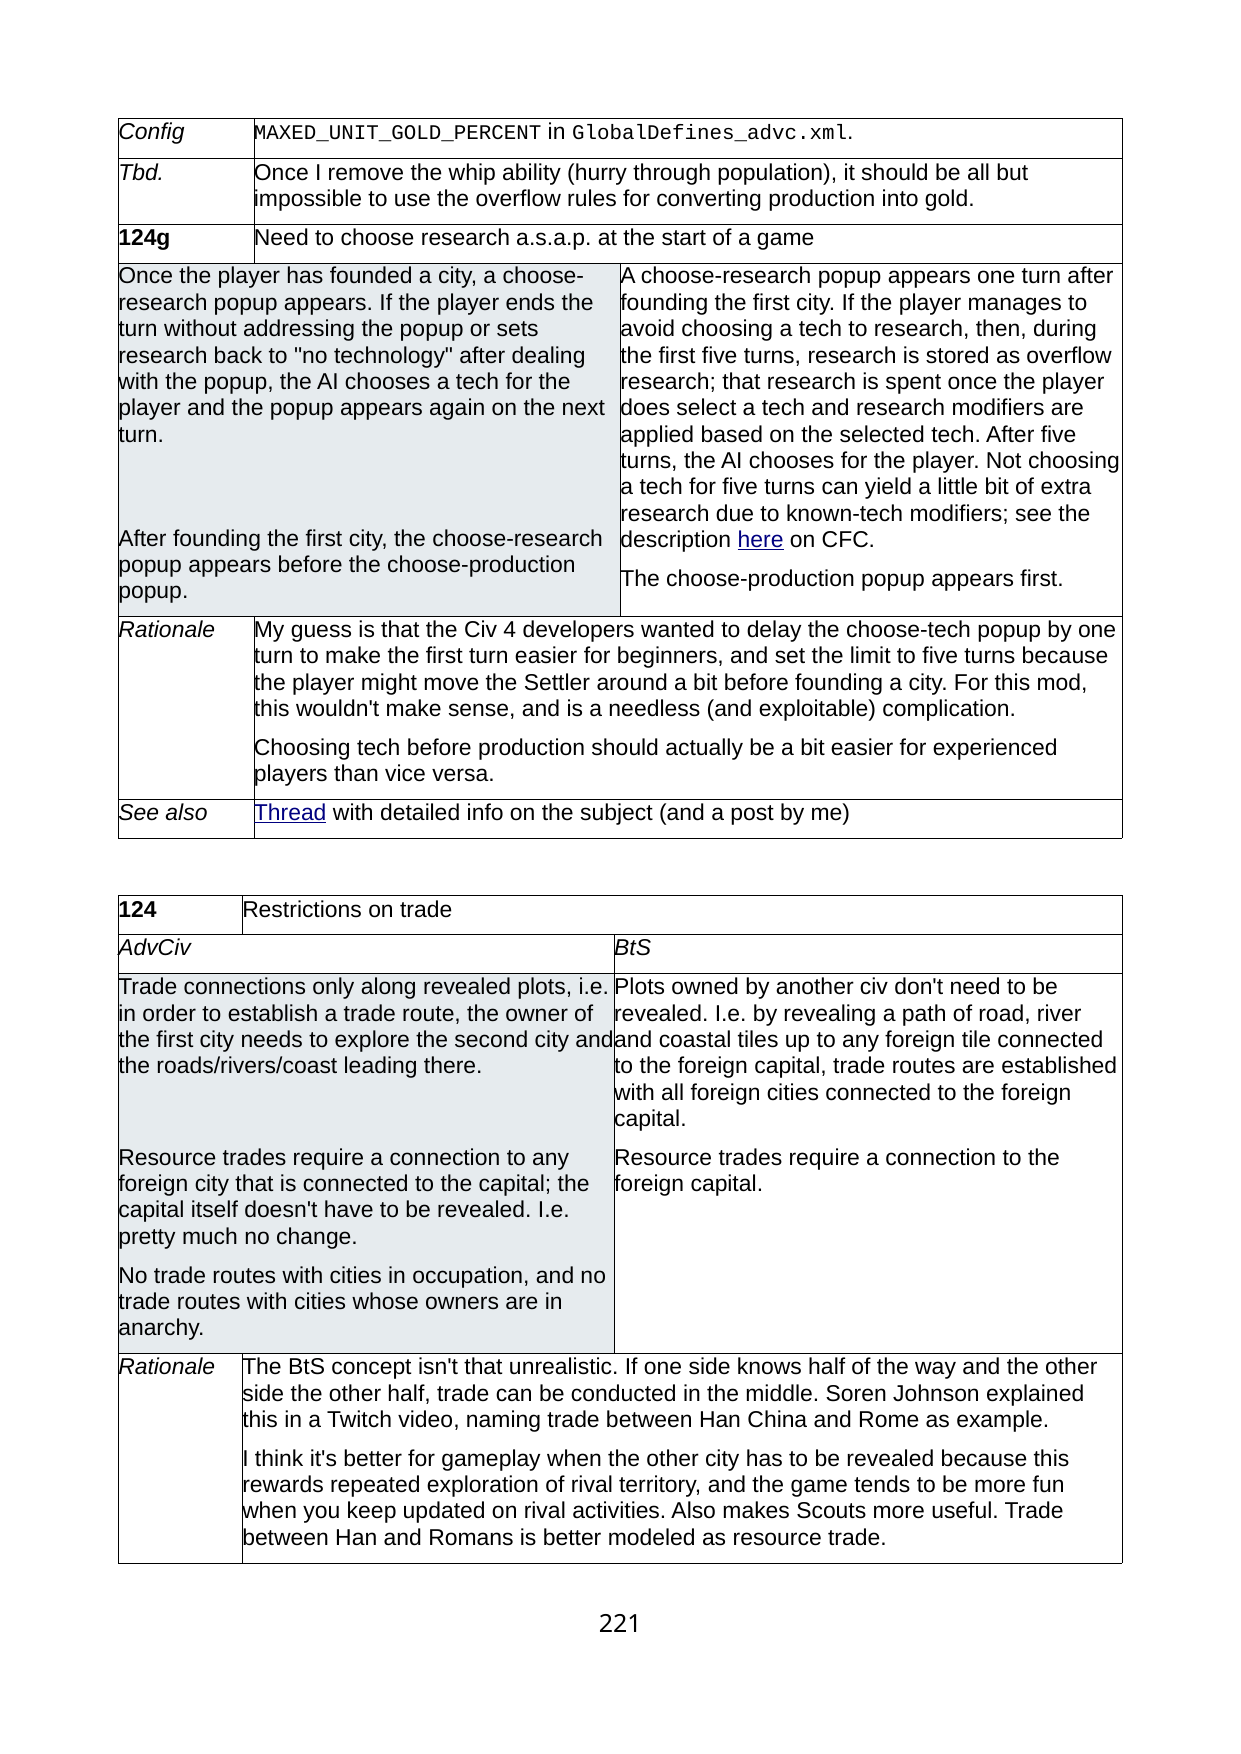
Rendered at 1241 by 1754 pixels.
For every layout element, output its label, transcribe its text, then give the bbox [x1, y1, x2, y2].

table_cell BtS [615, 935, 1122, 973]
table_cell Rationale [119, 1354, 242, 1562]
table_cell AdvCiv [119, 935, 614, 973]
table_cell Thread with detailed info on the subject (and a post by me) [255, 800, 1122, 838]
table_cell Trade connections only along revealed plots, i.e. in order to establish a trade route, the owner of the first city needs to explore the second city and the roads/rivers/coast leading there. Resource trades require a connection to any foreign city that is connected to the capital; the capital itself doesn't have to be revealed. I.e. pretty much no change. No trade routes with cities in occupation, and no trade routes with cities whose owners are in anarchy. [119, 974, 614, 1353]
table_cell 124g [119, 225, 254, 262]
table_cell Once I remove the whip ability (hurry through population), it should be all but impossible to use the overflow rules for converting production into gold. [255, 159, 1122, 223]
table_cell Config [119, 119, 254, 158]
table_header Restrictions on trade [243, 896, 1122, 934]
table_cell Once the player has founded a city, a choose-research popup appears. If the player ends the turn without addressing the popup or sets research back to "no technology" after dealing with the popup, the AI chooses a tech for the player and the popup appears again on the next turn. After founding the first city, the choose-research popup appears before the choose-production popup. [119, 264, 620, 616]
table_cell A choose-research popup appears one turn after founding the first city. If the player manages to avoid choosing a tech to research, then, during the first five turns, research is stored as overflow research; that research is spent once the player does select a tech and research modifiers are applied based on the selected tech. After five turns, the AI chooses for the player. Not choosing a tech for five turns can yield a little bit of extra research due to known-tech modifiers; see the description here on CFC. The choose-production popup appears first. [621, 264, 1122, 616]
table_cell Rationale [119, 617, 254, 799]
table_cell MAXED_UNIT_GOLD_PERCENT in GlobalDefines_advc.xml. [255, 119, 1122, 158]
table_cell See also [119, 800, 254, 838]
table_cell My guess is that the Civ 4 developers wanted to delay the choose-tech popup by one turn to make the first turn easier for beginners, and set the limit to five turns because the player might move the Settler around a bit before founding a city. For this mod, this wouldn't make sense, and is a needless (and exploitable) complication. Choosing tech before production should actually be a bit easier for experienced players than vice versa. [255, 617, 1122, 799]
table_cell Plots owned by another civ don't need to be revealed. I.e. by revealing a path of road, river and coastal tiles up to any foreign tile connected to the foreign capital, trade routes are established with all foreign cities connected to the foreign capital. Resource trades require a connection to the foreign capital. [615, 974, 1122, 1353]
table_cell Need to choose research a.s.a.p. at the start of a game [255, 225, 1122, 262]
table_cell Tbd. [119, 159, 254, 223]
table_header 124 [119, 896, 242, 934]
table_cell The BtS concept isn't that unrealistic. If one side knows half of the way and the other side the other half, trade can be conducted in the middle. Soren Johnson explained this in a Twitch video, naming trade between Han China and Rome as example. I think it's better for gameplay when the other city has to be revealed because this rewards repeated exploration of rival territory, and the game tends to be more fun when you keep updated on rival activities. Also makes Scouts more useful. Trade between Han and Romans is better modeled as resource trade. [243, 1354, 1122, 1562]
